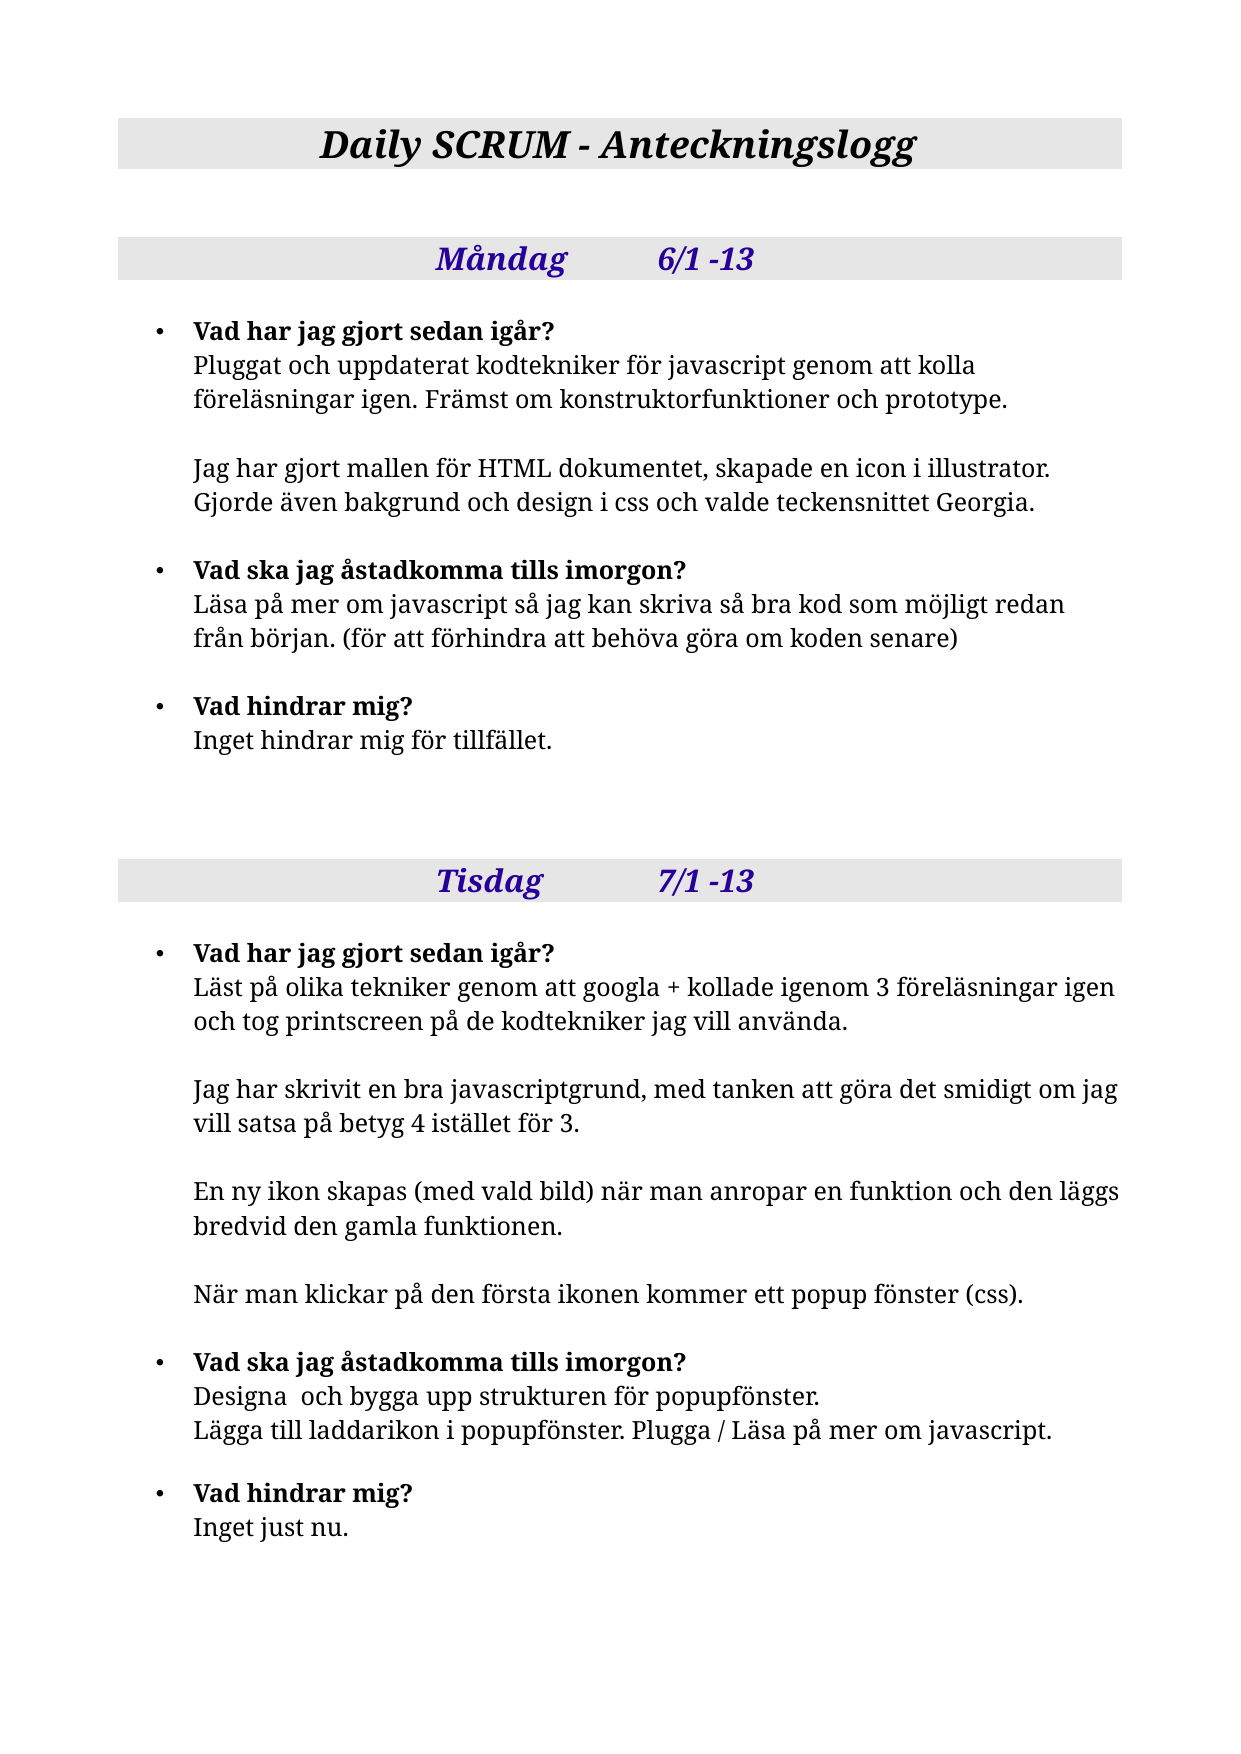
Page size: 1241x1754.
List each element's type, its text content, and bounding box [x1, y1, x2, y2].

list Läst på olika tekniker genom att googla + kollade igenom 3 föreläsningar igen och tog printscreen på de kodtekniker jag vill använda. Jag har skrivit en bra javascriptgrund, med tanken att göra det smidigt om jag vill satsa på betyg 4 istället för 3. En ny ikon skapas (med vald bild) när man anropar en funktion och den läggs bredvid den gamla funktionen. När man klickar på den första ikonen kommer ett popup fönster (css). [156, 970, 1122, 1310]
list Vad ska jag åstadkomma tills imorgon? Designa och bygga upp strukturen för popupfönster. Lägga till laddarikon i popupfönster. Plugga / Läsa på mer om javascript. [156, 1344, 1122, 1475]
list Vad hindrar mig? [156, 1475, 1122, 1509]
text Daily SCRUM - Anteckningslogg [118, 118, 1122, 169]
list Jag har gjort mallen för HTML dokumentet, skapade en icon i illustrator. [156, 450, 1122, 484]
text Måndag 6/1 -13 [118, 237, 1122, 280]
list Inget hindrar mig för tillfället. [156, 723, 1122, 757]
list Gjorde även bakgrund och design i css och valde teckensnittet Georgia. [156, 484, 1122, 518]
list Vad har jag gjort sedan igår? [156, 936, 1122, 970]
list Pluggat och uppdaterat kodtekniker för javascript genom att kolla föreläsningar igen. Främst om konstruktorfunktioner och prototype. [156, 348, 1122, 416]
list Inget just nu. [156, 1509, 1122, 1543]
list Vad har jag gjort sedan igår? [156, 314, 1122, 348]
text Tisdag 7/1 -13 [118, 859, 1122, 902]
list Vad hindrar mig? [156, 689, 1122, 723]
list Vad ska jag åstadkomma tills imorgon? Läsa på mer om javascript så jag kan skriva så bra kod som möjligt redan från början. (för att förhindra att behöva göra om koden senare) [156, 552, 1122, 654]
